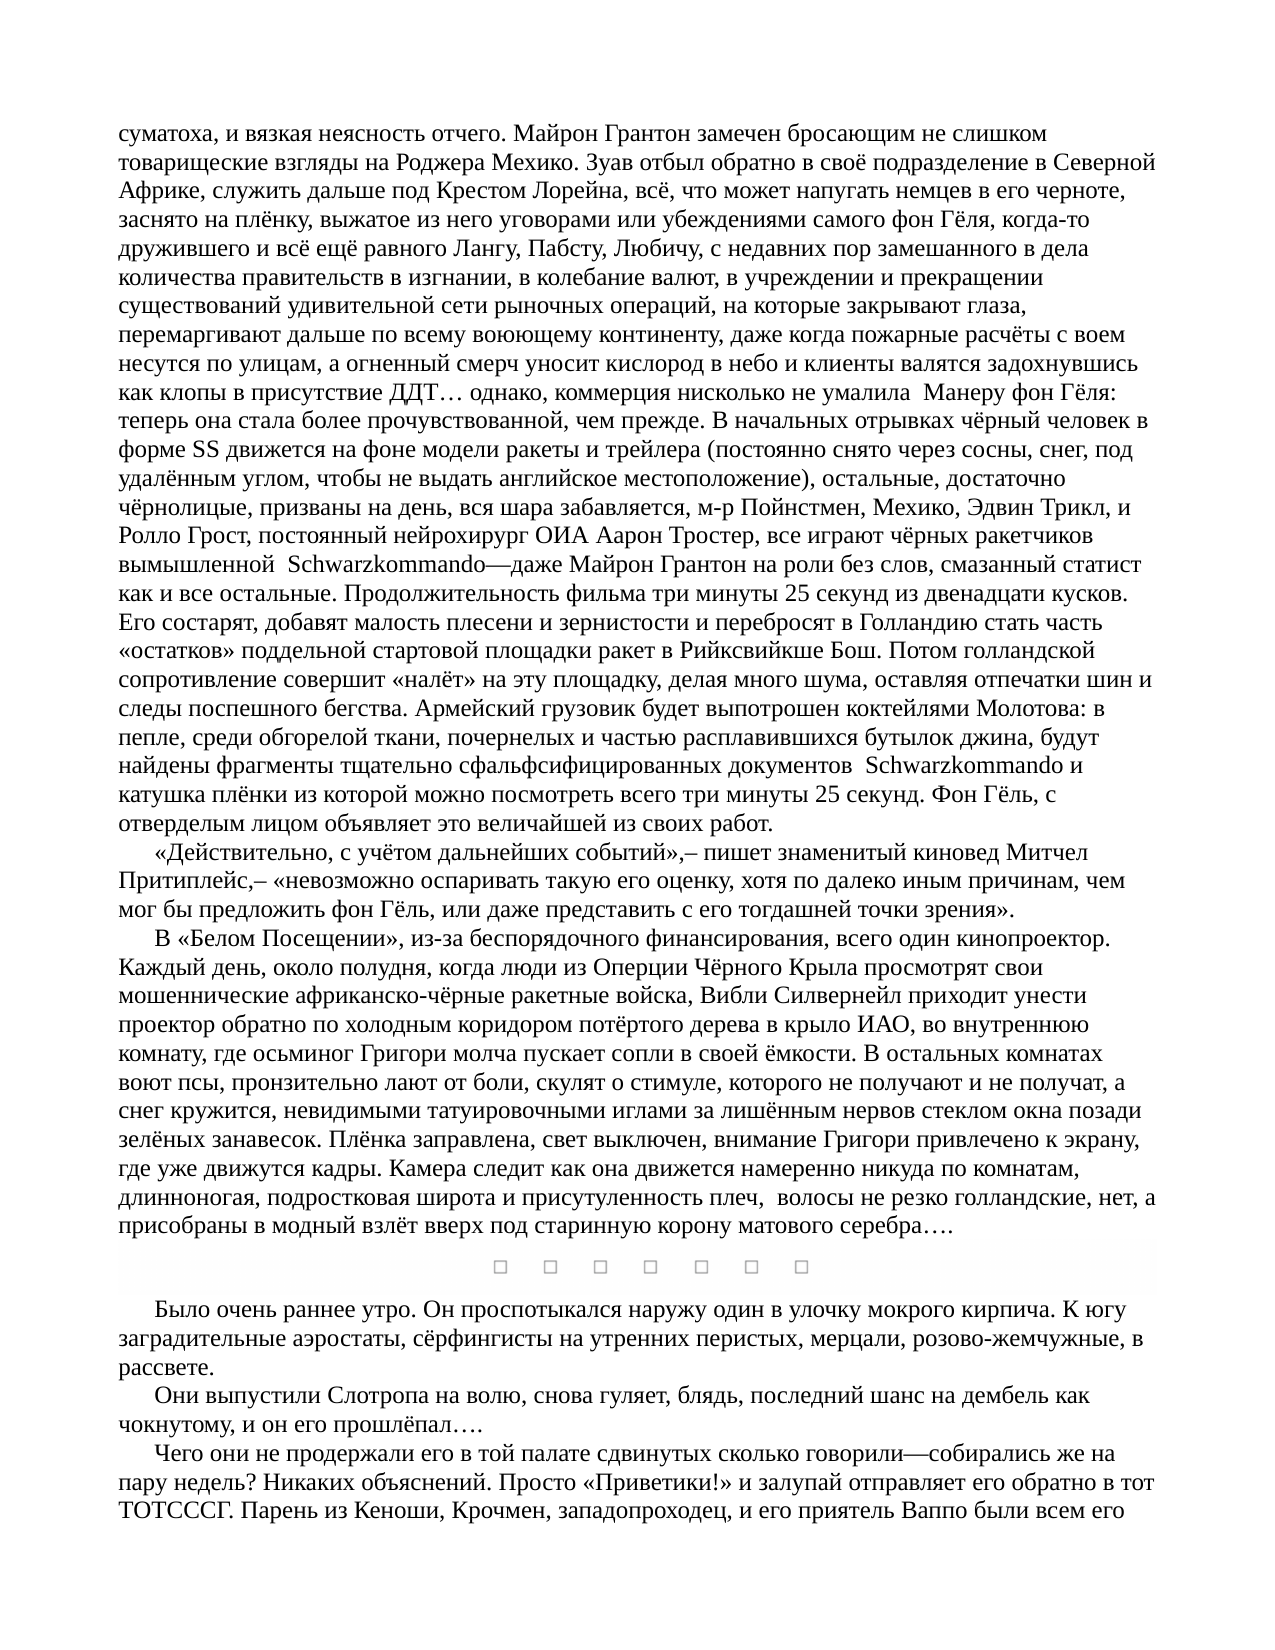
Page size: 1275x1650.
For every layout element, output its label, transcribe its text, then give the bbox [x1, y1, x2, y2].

text «Действительно, с учётом дальнейших событий»,– пишет знаменитый киновед Митчел Притиплейс,– «невозможно оспаривать такую его оценку, хотя по далеко иным причинам, чем мог бы предложить фон Гёль, или даже представить с его тогдашней точки зрения». [118, 837, 1157, 923]
picture [118, 1239, 1157, 1295]
text Они выпустили Слотропа на волю, снова гуляет, блядь, последний шанс на дембель как чокнутому, и он его прошлёпал…. [118, 1381, 1157, 1438]
text Было очень раннее утро. Он проспотыкался наружу один в улочку мокрого кирпича. К югу заградительные аэростаты, сёрфингисты на утренних перистых, мерцали, розово-жемчужные, в рассвете. [118, 1295, 1157, 1381]
text Чего они не продержали его в той палате сдвинутых сколько говорили—собирались же на пару недель? Никаких объяснений. Просто «Приветики!» и залупай отправляет его обратно в тот ТОТСССГ. Парень из Кеноши, Крочмен, западопроходец, и его приятель Ваппо были всем его [118, 1438, 1157, 1524]
text суматоха, и вязкая неясность отчего. Майрон Грантон замечен бросающим не слишком товарищеские взгляды на Роджера Мехико. Зуав отбыл обратно в своё подразделение в Северной Африке, служить дальше под Крестом Лорейна, всё, что может напугать немцев в его черноте, заснято на плёнку, выжатое из него уговорами или убеждениями самого фон Гёля, когда-то дружившего и всё ещё равного Лангу, Пабсту, Любичу, с недавних пор замешанного в дела количества правительств в изгнании, в колебание валют, в учреждении и прекращении существований удивительной сети рыночных операций, на которые закрывают глаза, перемаргивают дальше по всему воюющему континенту, даже когда пожарные расчёты с воем несутся по улицам, а огненный смерч уносит кислород в небо и клиенты валятся задохнувшись как клопы в присутствие ДДТ… однако, коммерция нисколько не умалила Манеру фон Гёля: теперь она стала более прочувствованной, чем прежде. В начальных отрывках чёрный человек в форме SS движется на фоне модели ракеты и трейлера (постоянно снято через сосны, снег, под удалённым углом, чтобы не выдать английское местоположение), остальные, достаточно чёрнолицые, призваны на день, вся шара забавляется, м-р Пойнстмен, Мехико, Эдвин Трикл, и Ролло Грост, постоянный нейрохирург ОИА Аарон Тростер, все играют чёрных ракетчиков вымышленной Schwarzkommando—даже Майрон Грантон на роли без слов, смазанный статист как и все остальные. Продолжительность фильма три минуты 25 секунд из двенадцати кусков. Его состарят, добавят малость плесени и зернистости и перебросят в Голландию стать часть «остатков» поддельной стартовой площадки ракет в Рийксвийкше Бош. Потом голландской сопротивление совершит «налёт» на эту площадку, делая много шума, оставляя отпечатки шин и следы поспешного бегства. Армейский грузовик будет выпотрошен коктейлями Молотова: в пепле, среди обгорелой ткани, почернелых и частью расплавившихся бутылок джина, будут найдены фрагменты тщательно сфальфсифицированных документов Schwarzkommando и катушка плёнки из которой можно посмотреть всего три минуты 25 секунд. Фон Гёль, с отверделым лицом объявляет это величайшей из своих работ. [118, 118, 1157, 837]
text В «Белом Посещении», из-за беспорядочного финансирования, всего один кинопроектор. Каждый день, около полудня, когда люди из Оперции Чёрного Крыла просмотрят свои мошеннические африканско-чёрные ракетные войска, Вибли Силвернейл приходит унести проектор обратно по холодным коридором потёртого дерева в крыло ИАО, во внутреннюю комнату, где осьминог Григори молча пускает сопли в своей ёмкости. В остальных комнатах воют псы, пронзительно лают от боли, скулят о стимуле, которого не получают и не получат, а снег кружится, невидимыми татуировочными иглами за лишённым нервов стеклом окна позади зелёных занавесок. Плёнка заправлена, свет выключен, внимание Григори привлечено к экрану, где уже движутся кадры. Камера следит как она движется намеренно никуда по комнатам, длинноногая, подростковая широта и присутуленность плеч, волосы не резко голландские, нет, а присобраны в модный взлёт вверх под старинную корону матового серебра…. [118, 923, 1157, 1239]
